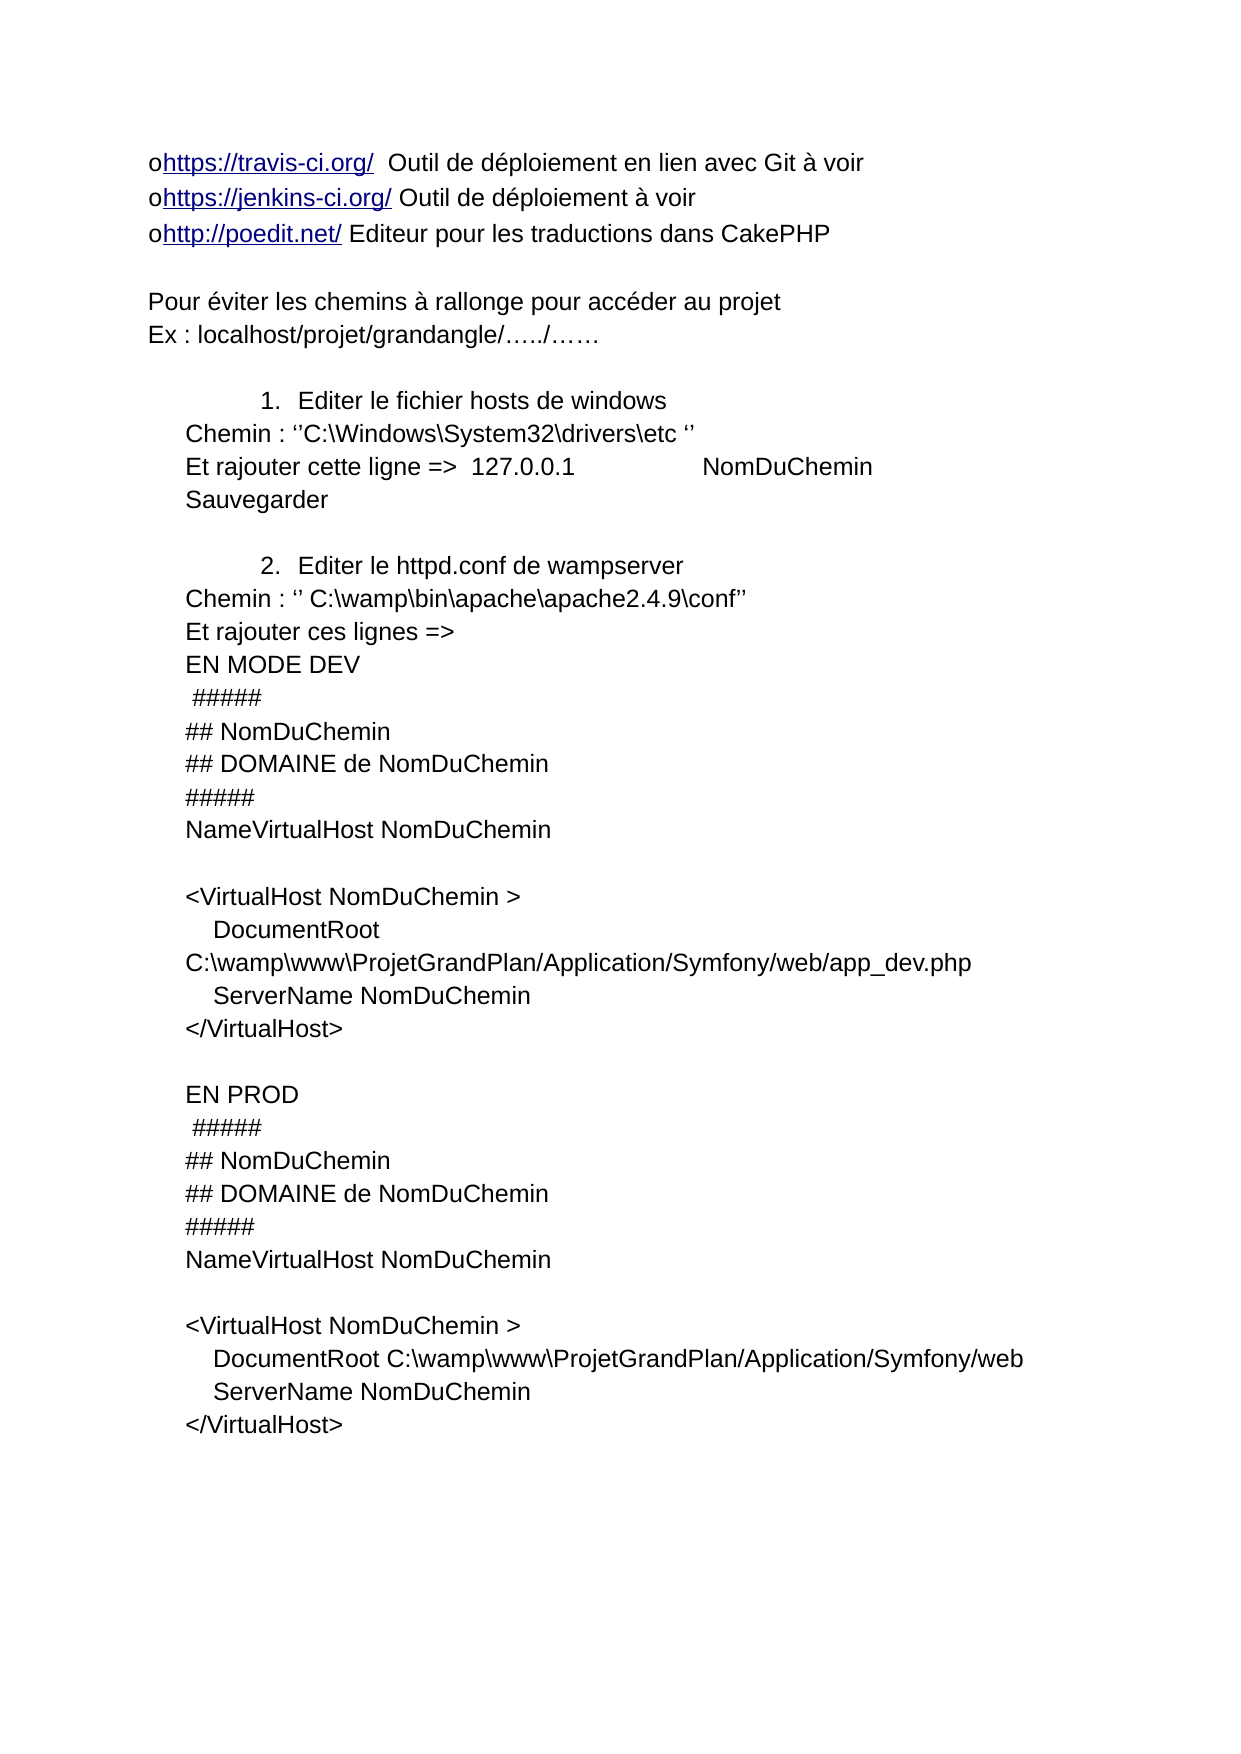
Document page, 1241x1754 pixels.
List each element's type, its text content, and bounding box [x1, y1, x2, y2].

text DocumentRoot C:\wamp\www\ProjetGrandPlan/Application/Symfony/web [185, 1344, 1093, 1373]
text ServerName NomDuChemin [185, 1377, 1093, 1406]
text ## NomDuChemin [185, 1146, 1093, 1174]
text ## DOMAINE de NomDuChemin [185, 749, 1093, 778]
text ## NomDuChemin [185, 716, 1093, 745]
text Sauvegarder [185, 485, 1093, 514]
text <VirtualHost NomDuChemin > [185, 1311, 1093, 1339]
text ##### [148, 1113, 1093, 1141]
text ##### [185, 782, 1093, 811]
text Chemin : ‘’ C:\wamp\bin\apache\apache2.4.9\conf’’ [185, 584, 1093, 613]
text EN PROD [185, 1080, 1093, 1108]
text ##### [185, 1212, 1093, 1241]
text </VirtualHost> [185, 1014, 1093, 1042]
text <VirtualHost NomDuChemin > [185, 882, 1093, 910]
text Chemin : ‘’C:\Windows\System32\drivers\etc ‘’ [185, 419, 1093, 448]
text Ex : localhost/projet/grandangle/…../…… [148, 320, 1093, 349]
list https://jenkins-ci.org/ Outil de déploiement à voir [148, 183, 1093, 214]
list Editer le httpd.conf de wampserver [260, 551, 1093, 580]
text ##### [148, 683, 1093, 712]
text Pour éviter les chemins à rallonge pour accéder au projet [148, 287, 1093, 316]
text NameVirtualHost NomDuChemin [185, 1245, 1093, 1273]
text ## DOMAINE de NomDuChemin [185, 1179, 1093, 1207]
text EN MODE DEV [185, 650, 1093, 679]
list http://poedit.net/ Editeur pour les traductions dans CakePHP [148, 219, 1093, 249]
list Editer le fichier hosts de windows [260, 386, 1093, 415]
text Et rajouter ces lignes => [185, 617, 1093, 646]
text DocumentRoot C:\wamp\www\ProjetGrandPlan/Application/Symfony/web/app_dev.php [185, 914, 1093, 976]
list https://travis-ci.org/ Outil de déploiement en lien avec Git à voir [148, 148, 1093, 178]
text NameVirtualHost NomDuChemin [185, 816, 1093, 844]
text </VirtualHost> [185, 1410, 1093, 1439]
text ServerName NomDuChemin [185, 981, 1093, 1009]
text Et rajouter cette ligne => 127.0.0.1 NomDuChemin [185, 452, 1093, 481]
